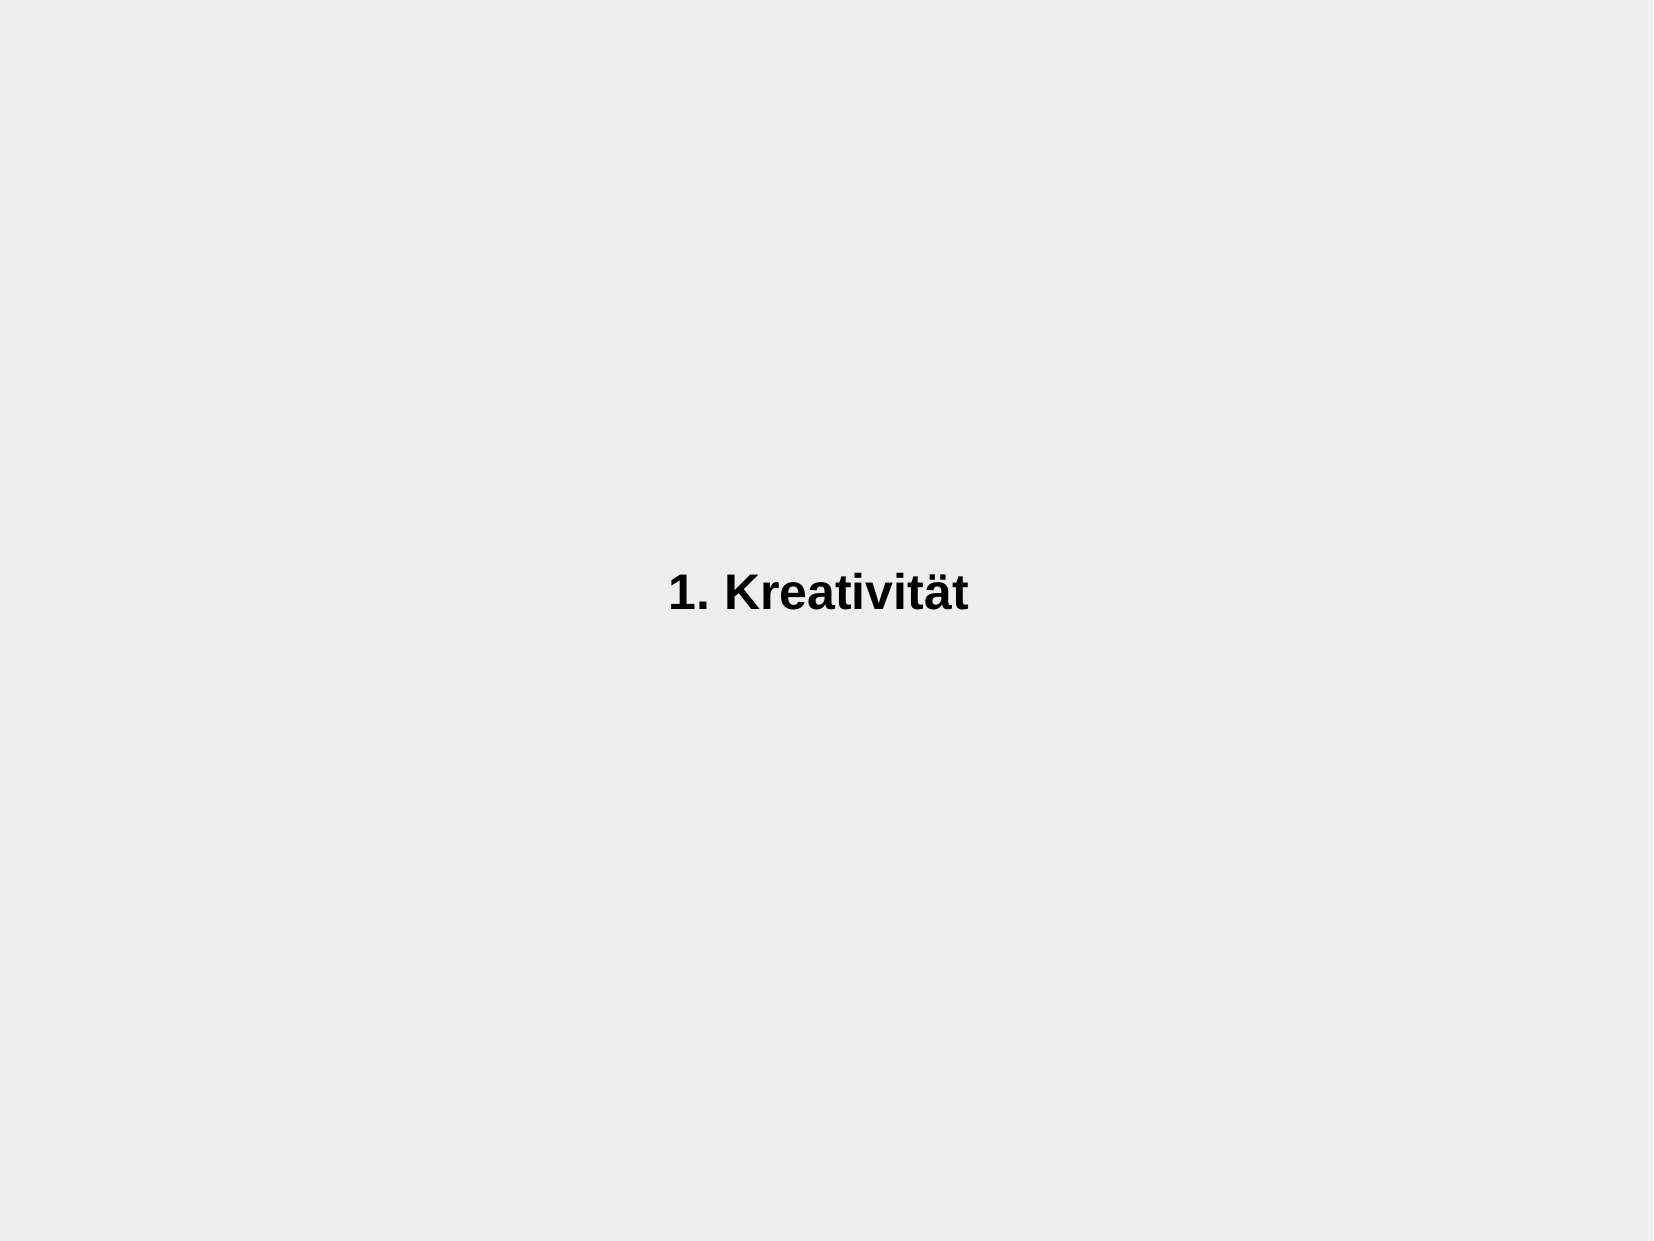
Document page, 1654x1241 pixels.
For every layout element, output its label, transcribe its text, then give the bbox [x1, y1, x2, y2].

subtitle 1. Kreativität [75, 90, 1563, 1096]
